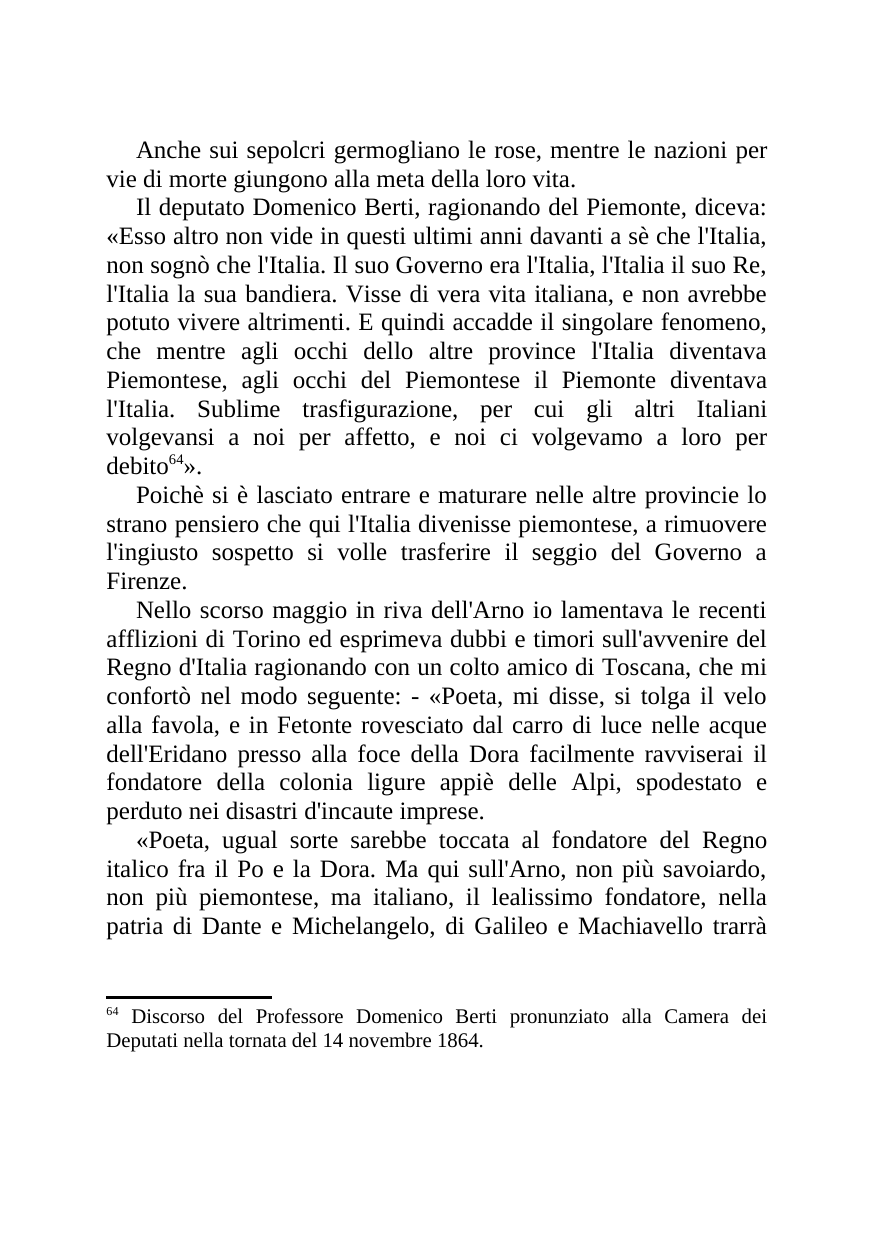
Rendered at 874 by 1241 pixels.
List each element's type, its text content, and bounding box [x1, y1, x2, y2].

text Nello scorso maggio in riva dell'Arno io lamentava le recenti afflizioni di Torino ed esprimeva dubbi e timori sull'avvenire del Regno d'Italia ragionando con un colto amico di Toscana, che mi confortò nel modo seguente: - «Poeta, mi disse, si tolga il velo alla favola, e in Fetonte rovesciato dal carro di luce nelle acque dell'Eridano presso alla foce della Dora facilmente ravviserai il fondatore della colonia ligure appiè delle Alpi, spodestato e perduto nei disastri d'incaute imprese. [106, 595, 768, 825]
text Anche sui sepolcri germogliano le rose, mentre le nazioni per vie di morte giungono alla meta della loro vita. [106, 135, 768, 192]
text Discorso del Professore Domenico Berti pronunziato alla Camera dei Deputati nella tornata del 14 novembre 1864. [106, 1003, 768, 1052]
text Il deputato Domenico Berti, ragionando del Piemonte, diceva: «Esso altro non vide in questi ultimi anni davanti a sè che l'Italia, non sognò che l'Italia. Il suo Governo era l'Italia, l'Italia il suo Re, l'Italia la sua bandiera. Visse di vera vita italiana, e non avrebbe potuto vivere altrimenti. E quindi accadde il singolare fenomeno, che mentre agli occhi dello altre province l'Italia diventava Piemontese, agli occhi del Piemontese il Piemonte diventava l'Italia. Sublime trasfigurazione, per cui gli altri Italiani volgevansi a noi per affetto, e noi ci volgevamo a loro per debito». [106, 192, 768, 480]
text «Poeta, ugual sorte sarebbe toccata al fondatore del Regno italico fra il Po e la Dora. Ma qui sull'Arno, non più savoiardo, non più piemontese, ma italiano, il lealissimo fondatore, nella patria di Dante e Michelangelo, di Galileo e Machiavello trarrà [106, 825, 768, 940]
text Poichè si è lasciato entrare e maturare nelle altre provincie lo strano pensiero che qui l'Italia divenisse piemontese, a rimuovere l'ingiusto sospetto si volle trasferire il seggio del Governo a Firenze. [106, 480, 768, 595]
